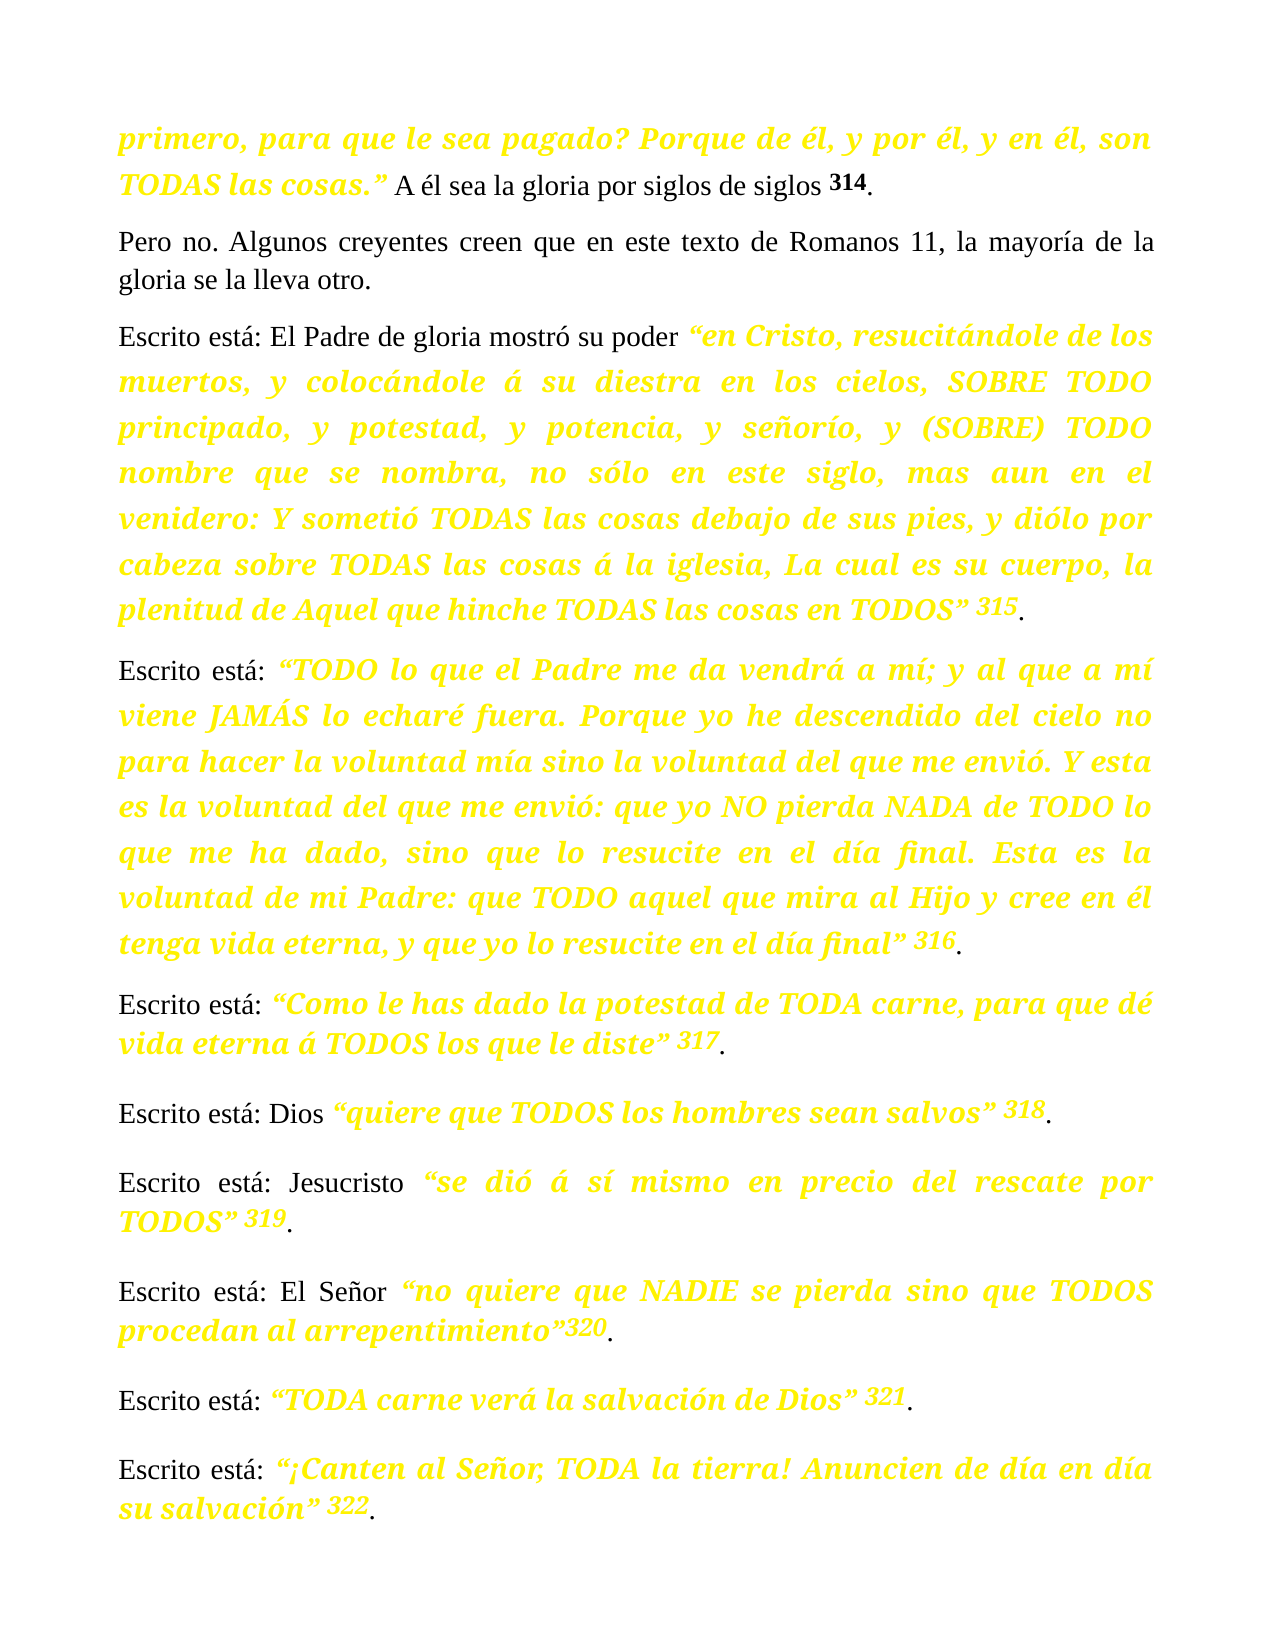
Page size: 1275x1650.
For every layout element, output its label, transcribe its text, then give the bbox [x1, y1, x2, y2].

text primero, para que le sea pagado? Porque de él, y por él, y en él, son TODAS las cosas.” A él sea la gloria por siglos de siglos . [118, 118, 1157, 203]
text Escrito está: “¡Canten al Señor, TODA la tierra! Anuncien de día en día su salvación” . [118, 1448, 1157, 1528]
text Escrito está: “Como le has dado la potestad de TODA carne, para que dé vida eterna á TODOS los que le diste” . [118, 983, 1157, 1063]
text Escrito está: “TODA carne verá la salvación de Dios” . [118, 1379, 1157, 1419]
text Escrito está: El Padre de gloria mostró su poder “en Cristo, resucitándole de los muertos, y colocándole á su diestra en los cielos, SOBRE TODO principado, y potestad, y potencia, y señorío, y (SOBRE) TODO nombre que se nombra, no sólo en este siglo, mas aun en el venidero: Y sometió TODAS las cosas debajo de sus pies, y diólo por cabeza sobre TODAS las cosas á la iglesia, La cual es su cuerpo, la plenitud de Aquel que hinche TODAS las cosas en TODOS” . [118, 316, 1157, 629]
text Escrito está: El Señor “no quiere que NADIE se pierda sino que TODOS procedan al arrepentimiento”. [118, 1270, 1157, 1350]
text Escrito está: Dios “quiere que TODOS los hombres sean salvos” . [118, 1092, 1157, 1132]
text Escrito está: Jesucristo “se dió á sí mismo en precio del rescate por TODOS” . [118, 1162, 1157, 1241]
text Escrito está: “TODO lo que el Padre me da vendrá a mí; y al que a mí viene JAMÁS lo echaré fuera. Porque yo he descendido del cielo no para hacer la voluntad mía sino la voluntad del que me envió. Y esta es la voluntad del que me envió: que yo NO pierda NADA de TODO lo que me ha dado, sino que lo resucite en el día final. Esta es la voluntad de mi Padre: que TODO aquel que mira al Hijo y cree en él tenga vida eterna, y que yo lo resucite en el día final” . [118, 649, 1157, 963]
text Pero no. Algunos creyentes creen que en este texto de Romanos 11, la mayoría de la gloria se la lleva otro. [118, 224, 1157, 296]
